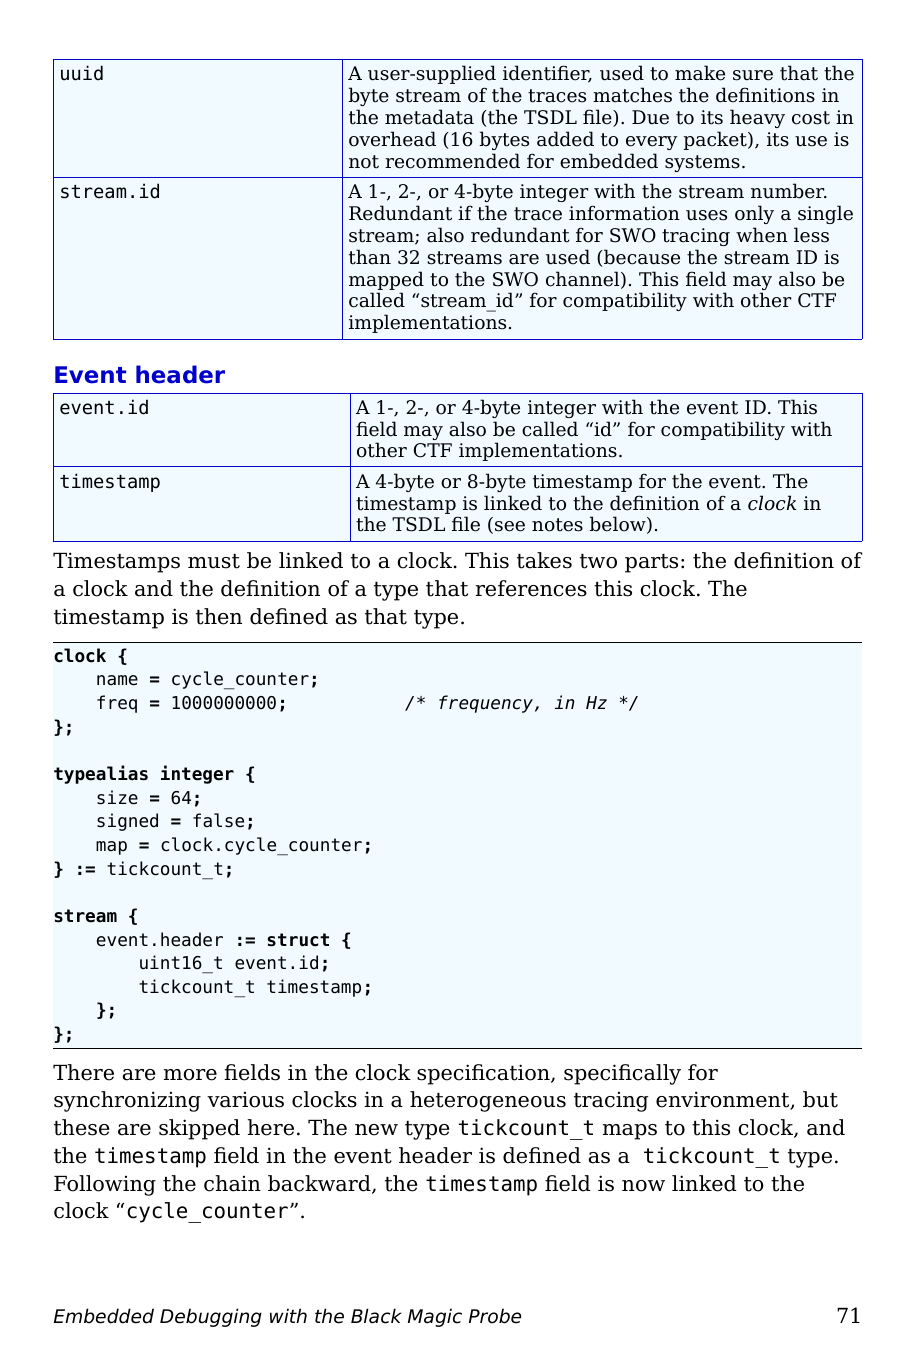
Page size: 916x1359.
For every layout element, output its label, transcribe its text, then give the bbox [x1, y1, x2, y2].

text }; [53, 713, 862, 736]
table_cell uuid [54, 60, 342, 177]
table_cell stream.id [54, 178, 342, 338]
text clock { [53, 643, 862, 665]
text signed = false; [53, 807, 862, 831]
text size = 64; [53, 784, 862, 807]
text freq = 1000000000; /* frequency, in Hz */ [53, 689, 862, 713]
table_cell A 1-, 2-, or 4-byte integer with the stream number. Redundant if the trace information uses only a single stream; also redundant for SWO tracing when less than 32 streams are used (because the stream ID is mapped to the SWO channel). This field may also be called “stream_id” for compatibility with other CTF implementations. [343, 178, 862, 338]
table_header event.id [54, 394, 350, 466]
text There are more fields in the clock specification, specifically for synchronizing various clocks in a heterogeneous tracing environment, but these are skipped here. The new type tickcount_t maps to this clock, and the timestamp field in the event header is defined as a tickcount_t type. Following the chain backward, the timestamp field is now linked to the clock “cycle_counter”. [53, 1061, 862, 1224]
text map = clock.cycle_counter; [53, 831, 862, 854]
table_cell A user-supplied identifier, used to make sure that the byte stream of the traces matches the definitions in the metadata (the TSDL file). Due to its heavy cost in overhead (16 bytes added to every packet), its use is not recommended for embedded systems. [343, 60, 862, 177]
text stream { [53, 902, 862, 926]
table_cell timestamp [54, 467, 350, 541]
text event.header := struct { [53, 926, 862, 949]
subtitle Event header [53, 362, 862, 389]
text typealias integer { [53, 760, 862, 784]
text }; [53, 1020, 862, 1048]
table_cell A 4-byte or 8-byte timestamp for the event. The timestamp is linked to the definition of a clock in the TSDL file (see notes below). [351, 467, 862, 541]
text Timestamps must be linked to a clock. This takes two parts: the definition of a clock and the definition of a type that references this clock. The timestamp is then defined as that type. [53, 549, 862, 629]
text tickcount_t timestamp; [53, 973, 862, 996]
text }; [53, 996, 862, 1020]
text } := tickcount_t; [53, 854, 862, 878]
text uint16_t event.id; [53, 949, 862, 973]
text name = cycle_counter; [53, 665, 862, 689]
table_header A 1-, 2-, or 4-byte integer with the event ID. This field may also be called “id” for compatibility with other CTF implementations. [351, 394, 862, 466]
